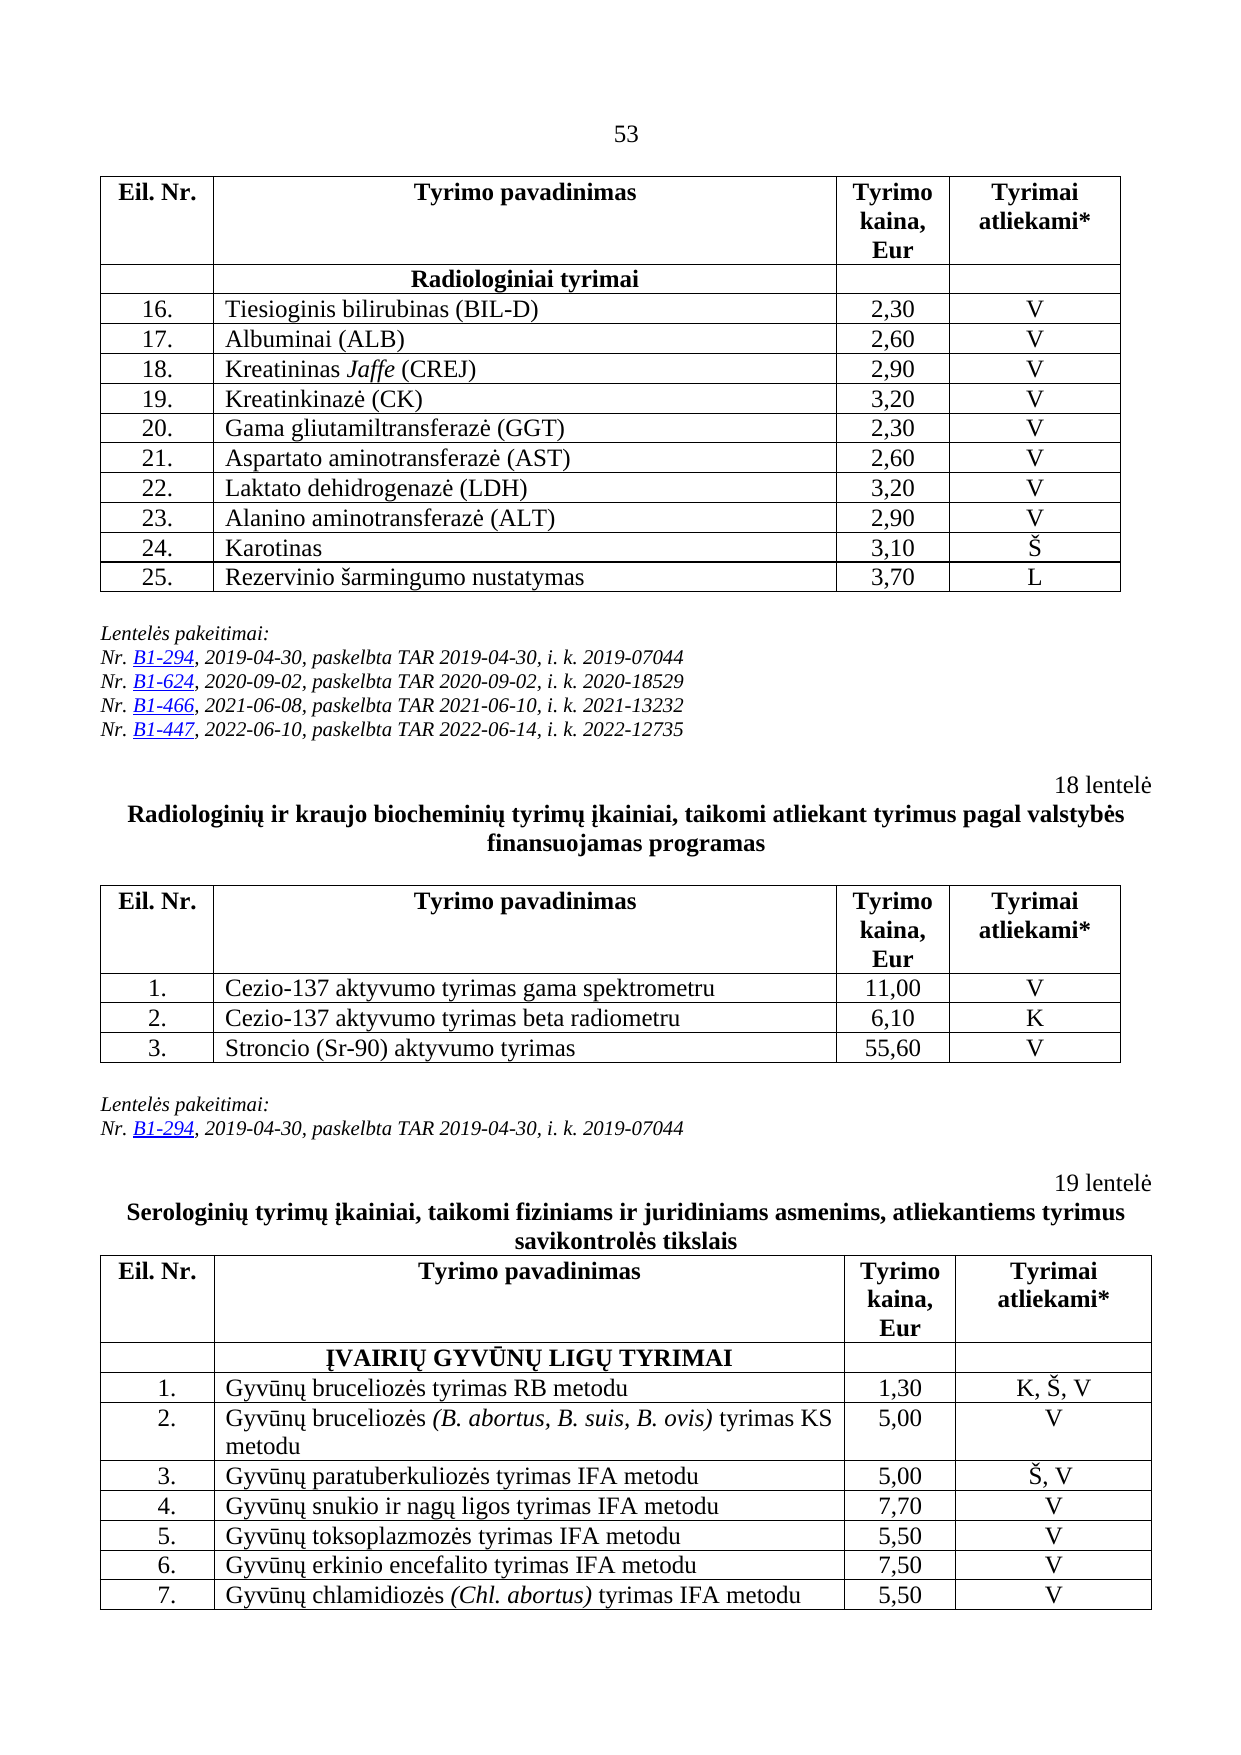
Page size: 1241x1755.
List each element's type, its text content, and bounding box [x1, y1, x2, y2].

text 18 lentelė [100, 770, 1152, 799]
table_cell 18. [101, 354, 213, 383]
table_cell 5,00 [845, 1461, 955, 1490]
table_cell Gyvūnų toksoplazmozės tyrimas IFA metodu [215, 1521, 844, 1549]
table_cell K [950, 1003, 1120, 1032]
table_cell 5,50 [845, 1521, 955, 1549]
table_cell 7. [101, 1580, 214, 1609]
table_cell Karotinas [214, 533, 836, 561]
table_cell Stroncio (Sr-90) aktyvumo tyrimas [214, 1033, 836, 1062]
table_cell 2,90 [837, 354, 949, 383]
table_cell 2,60 [837, 324, 949, 353]
table_cell V [956, 1551, 1151, 1579]
table_cell V [950, 1033, 1120, 1062]
table_cell 7,50 [845, 1551, 955, 1579]
table_cell V [950, 414, 1120, 442]
table_cell 2,30 [837, 294, 949, 323]
table_cell Tiesioginis bilirubinas (BIL-D) [214, 294, 836, 323]
table_cell V [956, 1403, 1151, 1460]
table_cell V [950, 384, 1120, 412]
table_cell 17. [101, 324, 213, 353]
table_cell 4. [101, 1491, 214, 1520]
table_cell V [950, 473, 1120, 502]
table_cell Gyvūnų snukio ir nagų ligos tyrimas IFA metodu [215, 1491, 844, 1520]
table_cell 1. [101, 974, 213, 1002]
text Serologinių tyrimų įkainiai, taikomi fiziniams ir juridiniams asmenims, atliekantiems tyrimus savikontrolės tikslais [100, 1197, 1152, 1255]
table_cell 11,00 [837, 974, 949, 1002]
table_cell 24. [101, 533, 213, 561]
table_cell Alanino aminotransferazė (ALT) [214, 503, 836, 532]
table_cell Gyvūnų bruceliozės tyrimas RB metodu [215, 1373, 844, 1402]
table_header Tyrimo pavadinimas [214, 177, 836, 263]
table_cell L [950, 563, 1120, 591]
table_cell Gyvūnų erkinio encefalito tyrimas IFA metodu [215, 1551, 844, 1579]
table_cell Gyvūnų paratuberkuliozės tyrimas IFA metodu [215, 1461, 844, 1490]
table_header Tyrimo kaina, Eur [837, 177, 949, 263]
table_cell V [950, 443, 1120, 472]
table_cell Cezio-137 aktyvumo tyrimas gama spektrometru [214, 974, 836, 1002]
table_cell Rezervinio šarmingumo nustatymas [214, 563, 836, 591]
text Lentelės pakeitimai: [100, 1092, 1152, 1116]
table_cell 55,60 [837, 1033, 949, 1062]
table_cell [101, 265, 213, 293]
table_cell Kreatinkinazė (CK) [214, 384, 836, 412]
table_cell [845, 1343, 955, 1372]
table_cell ĮVAIRIŲ GYVŪNŲ LIGŲ TYRIMAI [215, 1343, 844, 1372]
table_cell Aspartato aminotransferazė (AST) [214, 443, 836, 472]
table_cell 3. [101, 1033, 213, 1062]
table_header Tyrimo pavadinimas [214, 886, 836, 972]
table_cell Gyvūnų chlamidiozės (Chl. abortus) tyrimas IFA metodu [215, 1580, 844, 1609]
table_cell 16. [101, 294, 213, 323]
table_header Eil. Nr. [101, 177, 213, 263]
table_cell Laktato dehidrogenazė (LDH) [214, 473, 836, 502]
table_cell [837, 265, 949, 293]
table_cell 25. [101, 563, 213, 591]
table_cell 7,70 [845, 1491, 955, 1520]
text Nr. B1-624, 2020-09-02, paskelbta TAR 2020-09-02, i. k. 2020-18529 [100, 669, 1152, 693]
table_cell 3,10 [837, 533, 949, 561]
table_cell 5,00 [845, 1403, 955, 1460]
table_header Tyrimo kaina, Eur [845, 1256, 955, 1342]
table_cell V [956, 1521, 1151, 1549]
table_cell [101, 1343, 214, 1372]
table_cell 23. [101, 503, 213, 532]
table_cell [956, 1343, 1151, 1372]
table_cell 22. [101, 473, 213, 502]
text Nr. B1-447, 2022-06-10, paskelbta TAR 2022-06-14, i. k. 2022-12735 [100, 717, 1152, 741]
table_cell V [956, 1580, 1151, 1609]
table_cell Kreatininas Jaffe (CREJ) [214, 354, 836, 383]
table_cell 6. [101, 1551, 214, 1579]
text Radiologinių ir kraujo biocheminių tyrimų įkainiai, taikomi atliekant tyrimus pagal valstybės finansuojamas programas [100, 799, 1152, 856]
table_cell Gama gliutamiltransferazė (GGT) [214, 414, 836, 442]
table_header Eil. Nr. [101, 1256, 214, 1342]
table_cell 5,50 [845, 1580, 955, 1609]
table_cell 3,20 [837, 473, 949, 502]
table_cell V [950, 294, 1120, 323]
table_cell V [950, 354, 1120, 383]
table_cell 6,10 [837, 1003, 949, 1032]
table_header Tyrimo kaina, Eur [837, 886, 949, 972]
table_cell 1,30 [845, 1373, 955, 1402]
table_cell 2. [101, 1003, 213, 1032]
table_cell 2,90 [837, 503, 949, 532]
table_cell 2,30 [837, 414, 949, 442]
table_cell 20. [101, 414, 213, 442]
table_cell 21. [101, 443, 213, 472]
table_cell 1. [101, 1373, 214, 1402]
table_cell [950, 265, 1120, 293]
table_cell 5. [101, 1521, 214, 1549]
text Lentelės pakeitimai: [100, 621, 1152, 645]
table_cell V [950, 503, 1120, 532]
table_cell Cezio-137 aktyvumo tyrimas beta radiometru [214, 1003, 836, 1032]
table_cell Albuminai (ALB) [214, 324, 836, 353]
text 19 lentelė [225, 1168, 1152, 1197]
text Nr. B1-294, 2019-04-30, paskelbta TAR 2019-04-30, i. k. 2019-07044 [100, 1116, 1152, 1140]
table_cell 3,20 [837, 384, 949, 412]
table_cell 3. [101, 1461, 214, 1490]
table_cell V [950, 324, 1120, 353]
table_cell 19. [101, 384, 213, 412]
table_cell Š [950, 533, 1120, 561]
table_cell Gyvūnų bruceliozės (B. abortus, B. suis, B. ovis) tyrimas KS metodu [215, 1403, 844, 1460]
table_header Tyrimai atliekami* [950, 886, 1120, 972]
table_cell K, Š, V [956, 1373, 1151, 1402]
table_cell 2,60 [837, 443, 949, 472]
table_cell 3,70 [837, 563, 949, 591]
table_header Eil. Nr. [101, 886, 213, 972]
table_cell Š, V [956, 1461, 1151, 1490]
table_header Tyrimai atliekami* [956, 1256, 1151, 1342]
text Nr. B1-466, 2021-06-08, paskelbta TAR 2021-06-10, i. k. 2021-13232 [100, 693, 1152, 717]
table_cell 2. [101, 1403, 214, 1460]
text Nr. B1-294, 2019-04-30, paskelbta TAR 2019-04-30, i. k. 2019-07044 [100, 645, 1152, 669]
table_cell V [950, 974, 1120, 1002]
table_cell Radiologiniai tyrimai [214, 265, 836, 293]
table_cell V [956, 1491, 1151, 1520]
table_header Tyrimai atliekami* [950, 177, 1120, 263]
table_header Tyrimo pavadinimas [215, 1256, 844, 1342]
